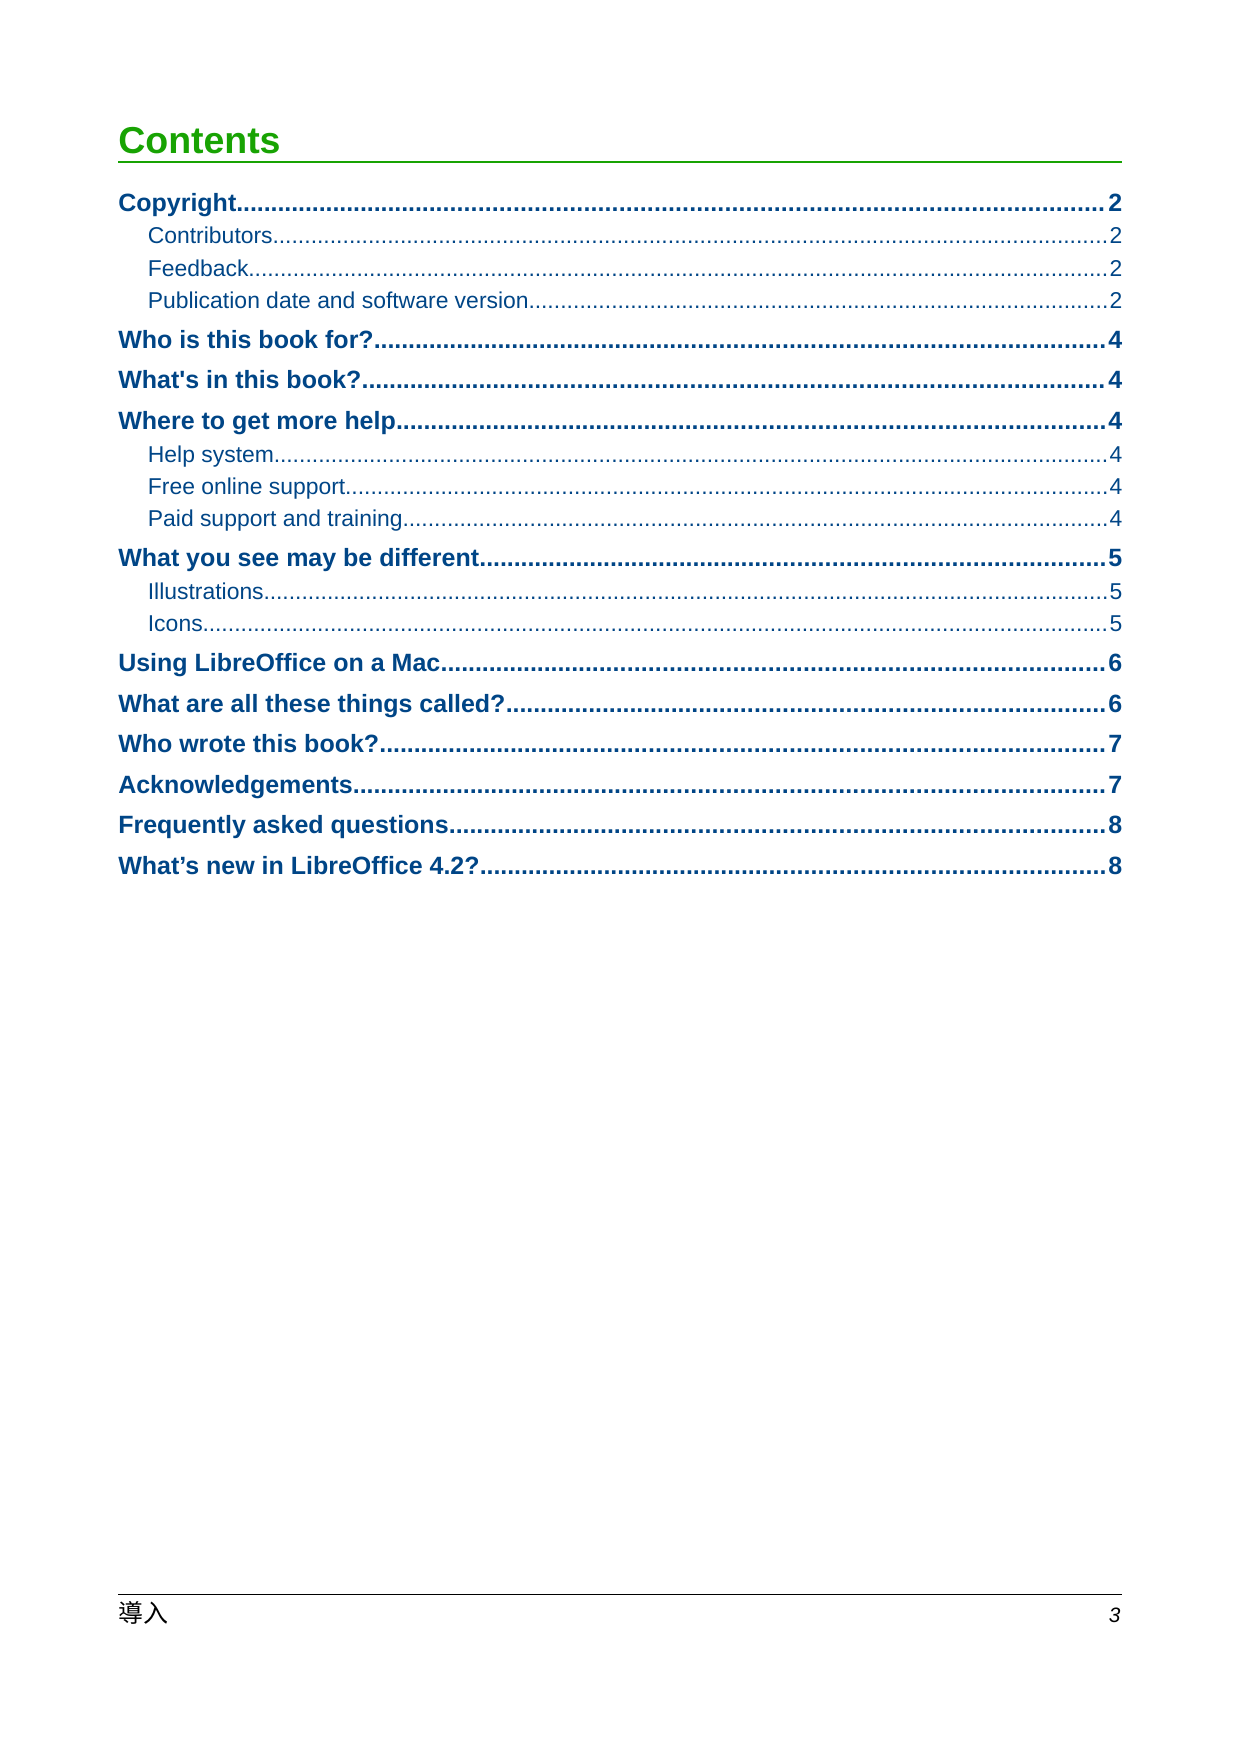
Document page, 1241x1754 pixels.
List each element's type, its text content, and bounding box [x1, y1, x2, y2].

text Help system 4 [148, 441, 1122, 467]
text Who wrote this book? 7 [118, 729, 1122, 758]
text Frequently asked questions 8 [118, 811, 1122, 839]
text Using LibreOffice on a Mac 6 [118, 648, 1122, 677]
text Contributors 2 [148, 222, 1122, 248]
text Contents [118, 118, 1122, 161]
text What’s new in LibreOffice 4.2? 8 [118, 851, 1122, 880]
text Feedback 2 [148, 254, 1122, 281]
text Paid support and training 4 [148, 505, 1122, 532]
text What's in this book? 4 [118, 365, 1122, 394]
text Illustrations 5 [148, 578, 1122, 604]
text Copyright 2 [118, 187, 1122, 216]
text Where to get more help 4 [118, 406, 1122, 435]
text Publication date and software version 2 [148, 287, 1122, 313]
text Acknowledgements 7 [118, 770, 1122, 799]
text Icons 5 [148, 610, 1122, 637]
text Who is this book for? 4 [118, 325, 1122, 354]
text What you see may be different 5 [118, 543, 1122, 572]
text What are all these things called? 6 [118, 689, 1122, 718]
text Free online support 4 [148, 473, 1122, 499]
